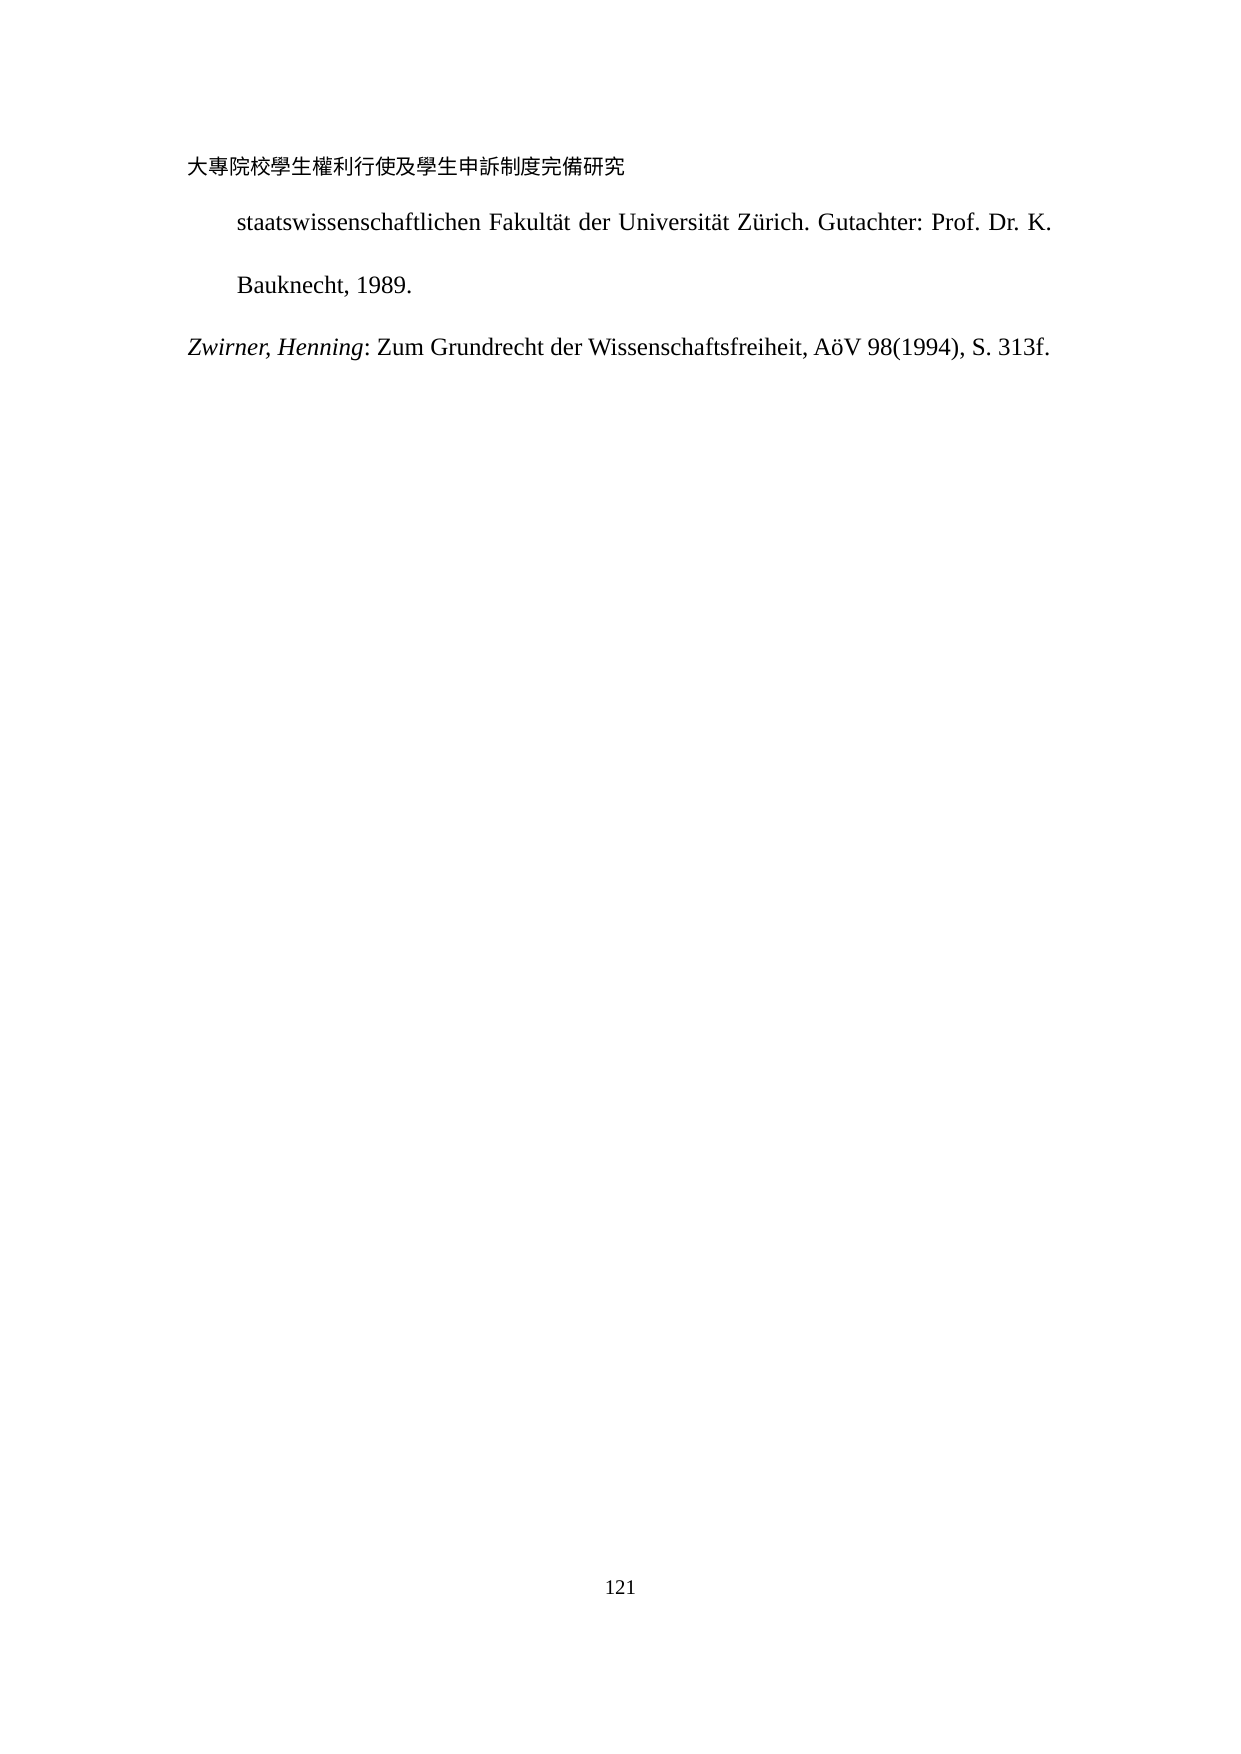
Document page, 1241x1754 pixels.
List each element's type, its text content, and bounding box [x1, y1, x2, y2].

text Zwirner, Henning: Zum Grundrecht der Wissenschaftsfreiheit, AöV 98(1994), S. 313f. [187, 305, 1053, 368]
text staatswissenschaftlichen Fakultät der Universität Zürich. Gutachter: Prof. Dr. K. Bauknecht, 1989. [187, 180, 1053, 305]
